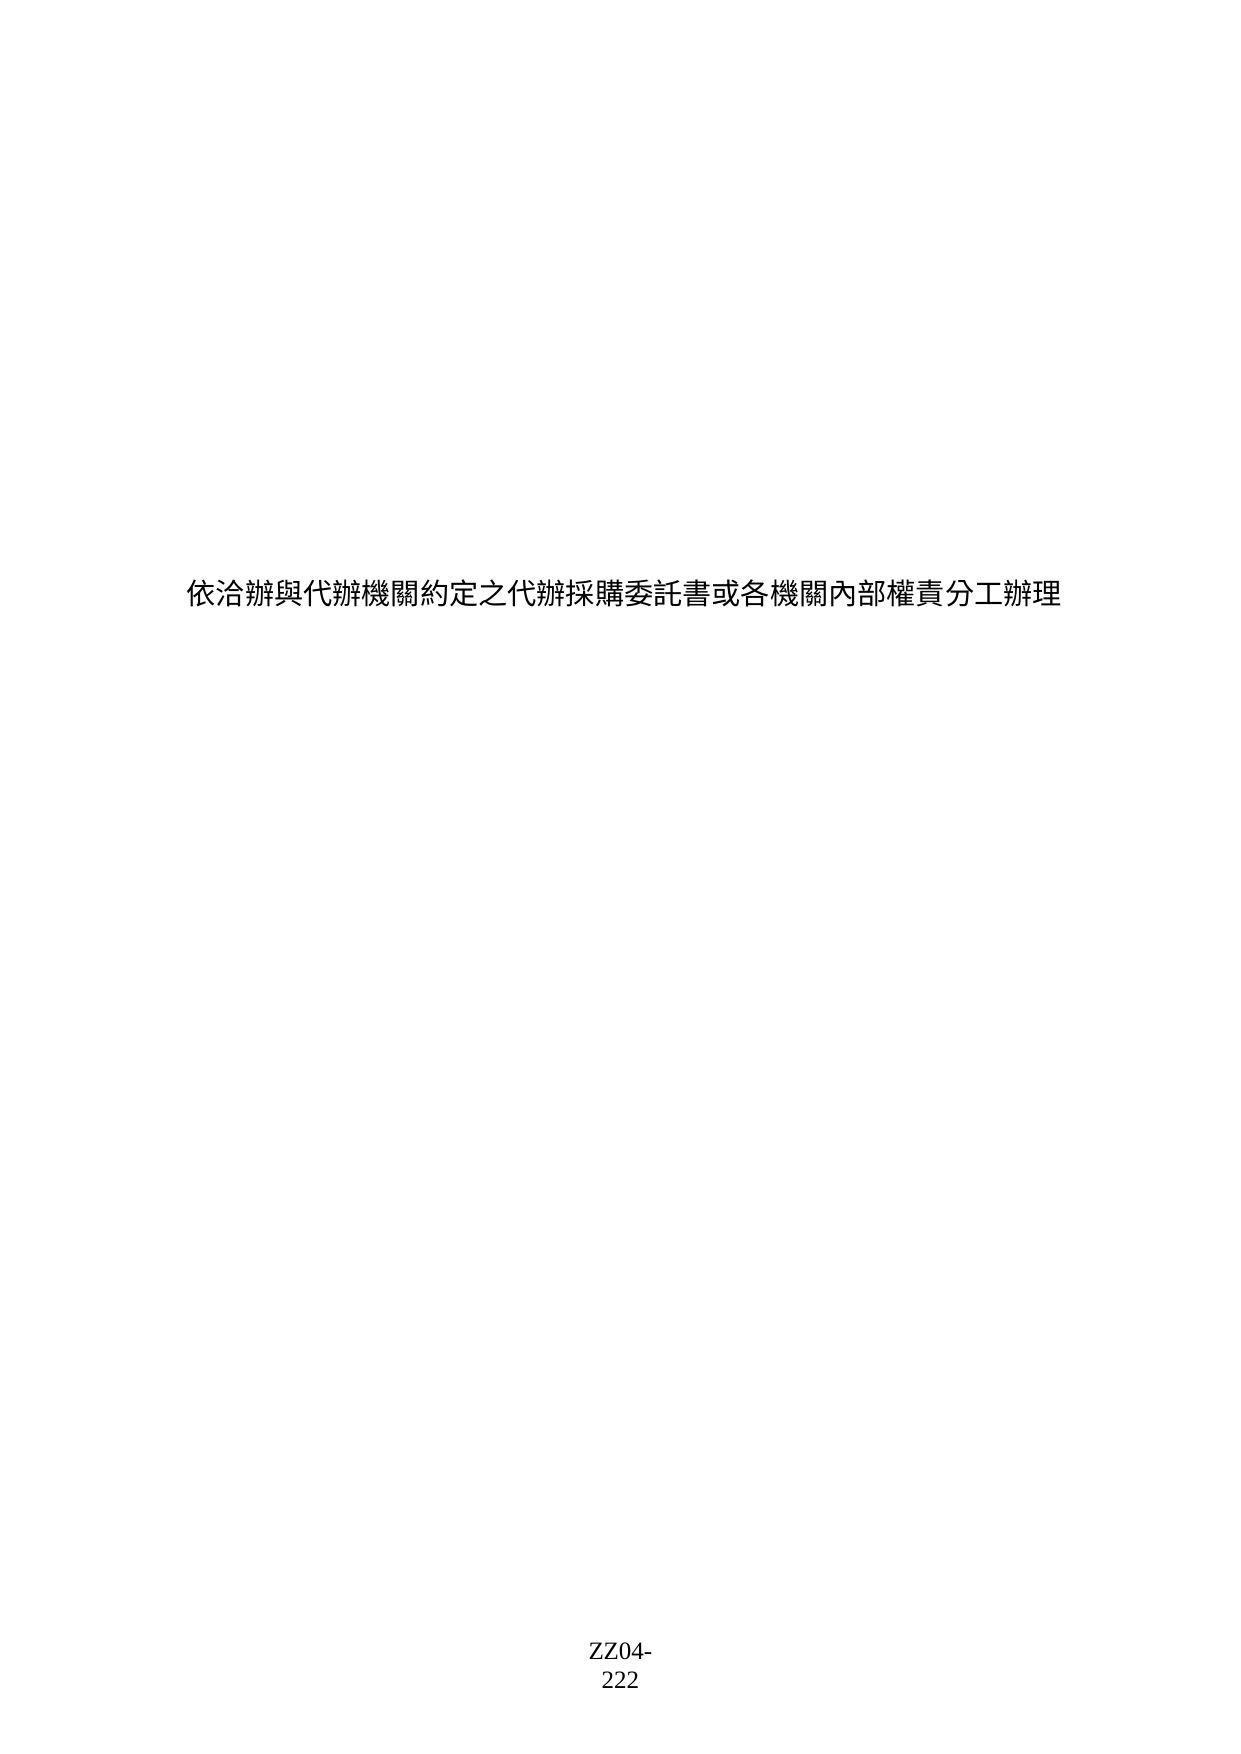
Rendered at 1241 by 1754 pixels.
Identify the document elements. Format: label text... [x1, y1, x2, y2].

text 依洽辦與代辦機關約定之代辦採購委託書或各機關內部權責分工辦理 [129, 570, 1118, 613]
